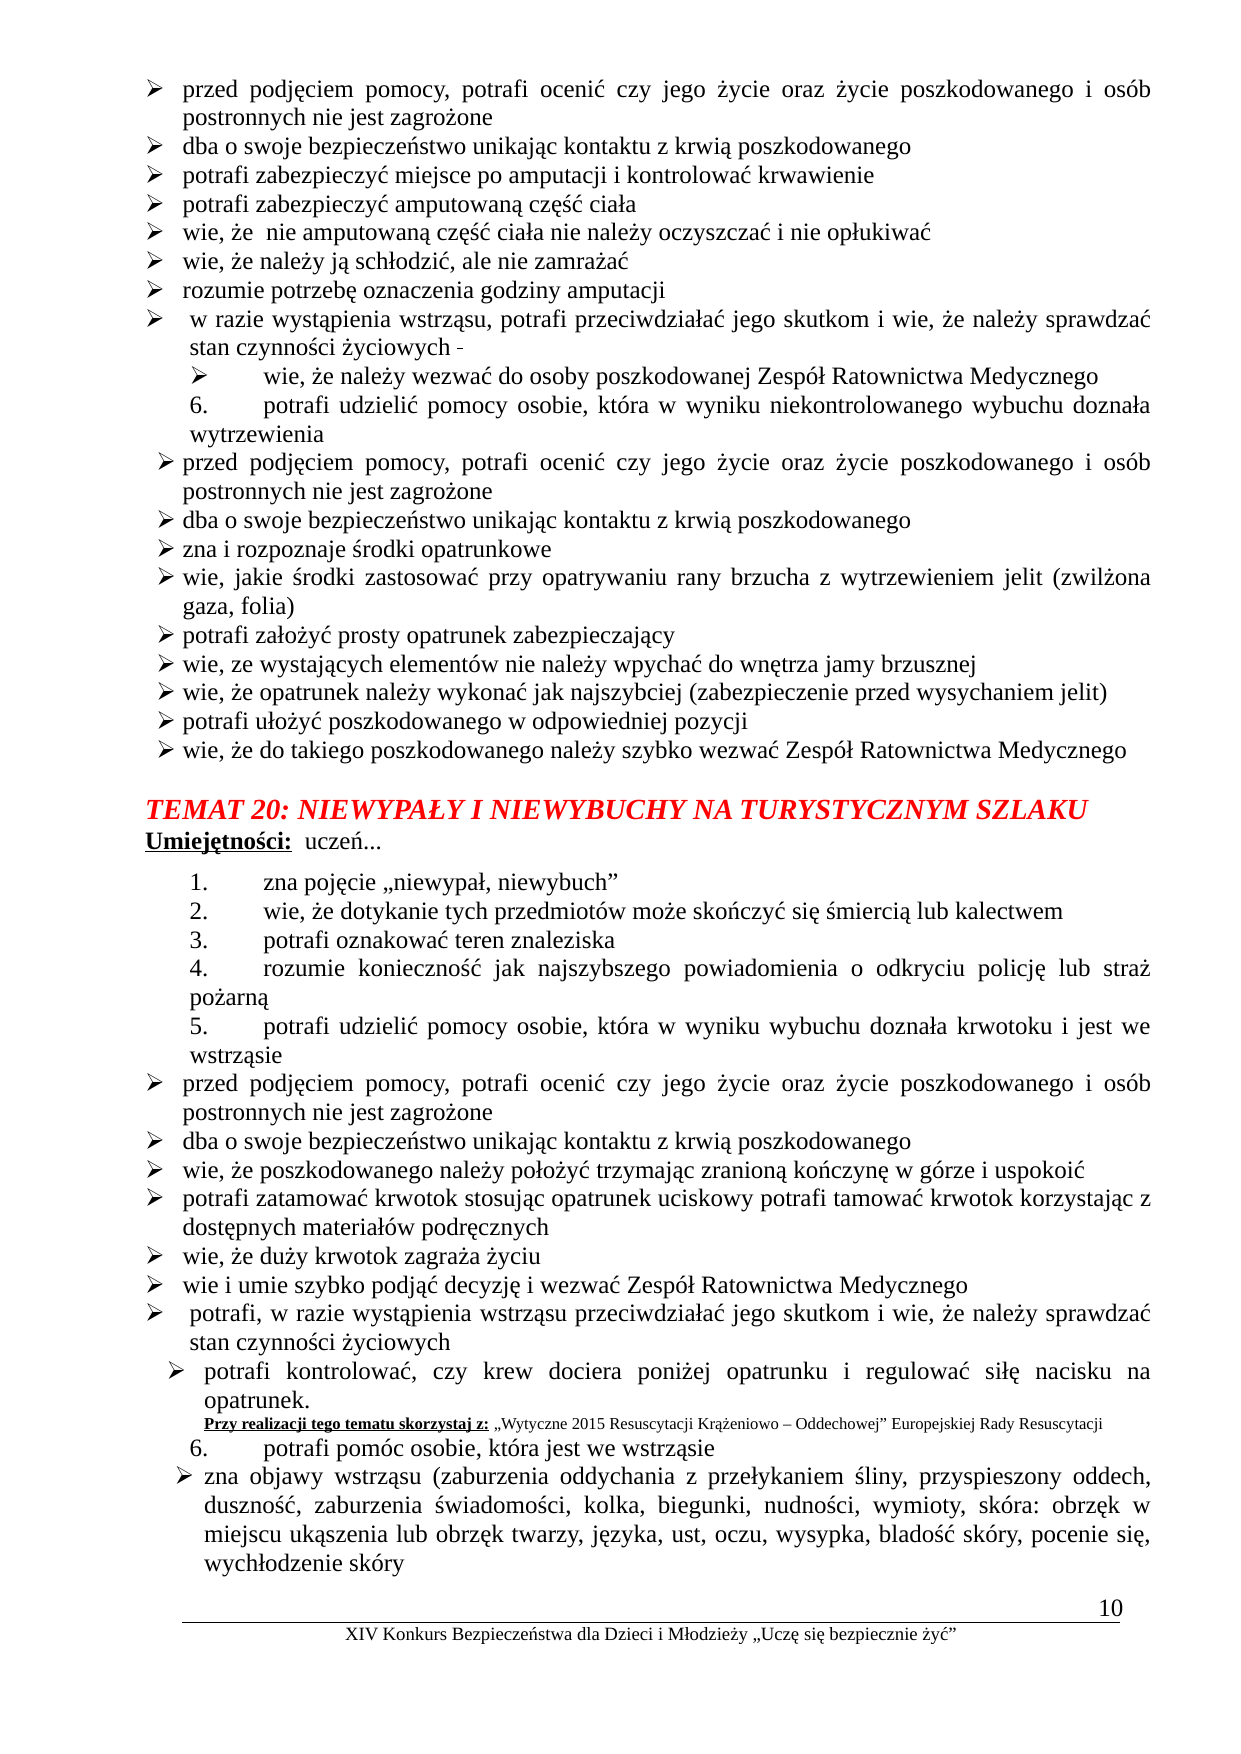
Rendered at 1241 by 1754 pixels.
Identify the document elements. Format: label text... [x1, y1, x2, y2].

list wie, ze wystających elementów nie należy wpychać do wnętrza jamy brzusznej [156, 649, 1152, 677]
list wie, że opatrunek należy wykonać jak najszybciej (zabezpieczenie przed wysychaniem jelit) [156, 677, 1152, 706]
list potrafi założyć prosty opatrunek zabezpieczający [156, 620, 1152, 649]
list zna pojęcie „niewypał, niewybuch” [189, 867, 1152, 896]
list potrafi udzielić pomocy osobie, która w wyniku niekontrolowanego wybuchu doznała wytrzewienia [189, 390, 1152, 447]
list wie i umie szybko podjąć decyzję i wezwać Zespół Ratownictwa Medycznego [145, 1270, 1152, 1298]
list wie, że do takiego poszkodowanego należy szybko wezwać Zespół Ratownictwa Medycznego [156, 735, 1152, 764]
list wie, że należy ją schłodzić, ale nie zamrażać [145, 246, 1152, 275]
list potrafi oznakować teren znaleziska [189, 925, 1152, 953]
list potrafi pomóc osobie, która jest we wstrząsie [189, 1433, 1152, 1461]
list przed podjęciem pomocy, potrafi ocenić czy jego życie oraz życie poszkodowanego i osób postronnych nie jest zagrożone [156, 447, 1152, 505]
list wie, że nie amputowaną część ciała nie należy oczyszczać i nie opłukiwać [145, 217, 1152, 246]
list potrafi zabezpieczyć amputowaną część ciała [145, 189, 1152, 217]
list potrafi, w razie wystąpienia wstrząsu przeciwdziałać jego skutkom i wie, że należy sprawdzać stan czynności życiowych [145, 1298, 1152, 1356]
list dba o swoje bezpieczeństwo unikając kontaktu z krwią poszkodowanego [145, 131, 1152, 160]
list przed podjęciem pomocy, potrafi ocenić czy jego życie oraz życie poszkodowanego i osób postronnych nie jest zagrożone [145, 74, 1152, 131]
list potrafi ułożyć poszkodowanego w odpowiedniej pozycji [156, 706, 1152, 735]
subtitle TEMAT 20: NIEWYPAŁY I NIEWYBUCHY NA TURYSTYCZNYM SZLAKU [145, 792, 1152, 826]
list w razie wystąpienia wstrząsu, potrafi przeciwdziałać jego skutkom i wie, że należy sprawdzać stan czynności życiowych [145, 304, 1152, 361]
list potrafi udzielić pomocy osobie, która w wyniku wybuchu doznała krwotoku i jest we wstrząsie [189, 1011, 1152, 1068]
list przed podjęciem pomocy, potrafi ocenić czy jego życie oraz życie poszkodowanego i osób postronnych nie jest zagrożone [145, 1068, 1152, 1126]
list wie, że należy wezwać do osoby poszkodowanej Zespół Ratownictwa Medycznego [189, 361, 1152, 390]
list wie, że poszkodowanego należy położyć trzymając zranioną kończynę w górze i uspokoić [145, 1155, 1152, 1183]
list potrafi zabezpieczyć miejsce po amputacji i kontrolować krwawienie [145, 160, 1152, 189]
list dba o swoje bezpieczeństwo unikając kontaktu z krwią poszkodowanego [145, 1126, 1152, 1155]
text Przy realizacji tego tematu skorzystaj z: „Wytyczne 2015 Resuscytacji Krążeniowo – Oddechowej” Europejskiej Rady Resuscytacji [204, 1413, 1152, 1433]
list potrafi zatamować krwotok stosując opatrunek uciskowy potrafi tamować krwotok korzystając z dostępnych materiałów podręcznych [145, 1183, 1152, 1241]
list dba o swoje bezpieczeństwo unikając kontaktu z krwią poszkodowanego [156, 505, 1152, 534]
list rozumie konieczność jak najszybszego powiadomienia o odkryciu policję lub straż pożarną [189, 953, 1152, 1011]
list potrafi kontrolować, czy krew dociera poniżej opatrunku i regulować siłę nacisku na opatrunek. [166, 1356, 1152, 1413]
text Umiejętności: uczeń... [145, 826, 1152, 855]
list zna objawy wstrząsu (zaburzenia oddychania z przełykaniem śliny, przyspieszony oddech, duszność, zaburzenia świadomości, kolka, biegunki, nudności, wymioty, skóra: obrzęk w miejscu ukąszenia lub obrzęk twarzy, języka, ust, oczu, wysypka, bladość skóry, pocenie się, wychłodzenie skóry [174, 1461, 1152, 1576]
list rozumie potrzebę oznaczenia godziny amputacji [145, 275, 1152, 304]
list wie, że duży krwotok zagraża życiu [145, 1241, 1152, 1270]
list wie, jakie środki zastosować przy opatrywaniu rany brzucha z wytrzewieniem jelit (zwilżona gaza, folia) [156, 562, 1152, 620]
list zna i rozpoznaje środki opatrunkowe [156, 534, 1152, 562]
list wie, że dotykanie tych przedmiotów może skończyć się śmiercią lub kalectwem [189, 896, 1152, 925]
